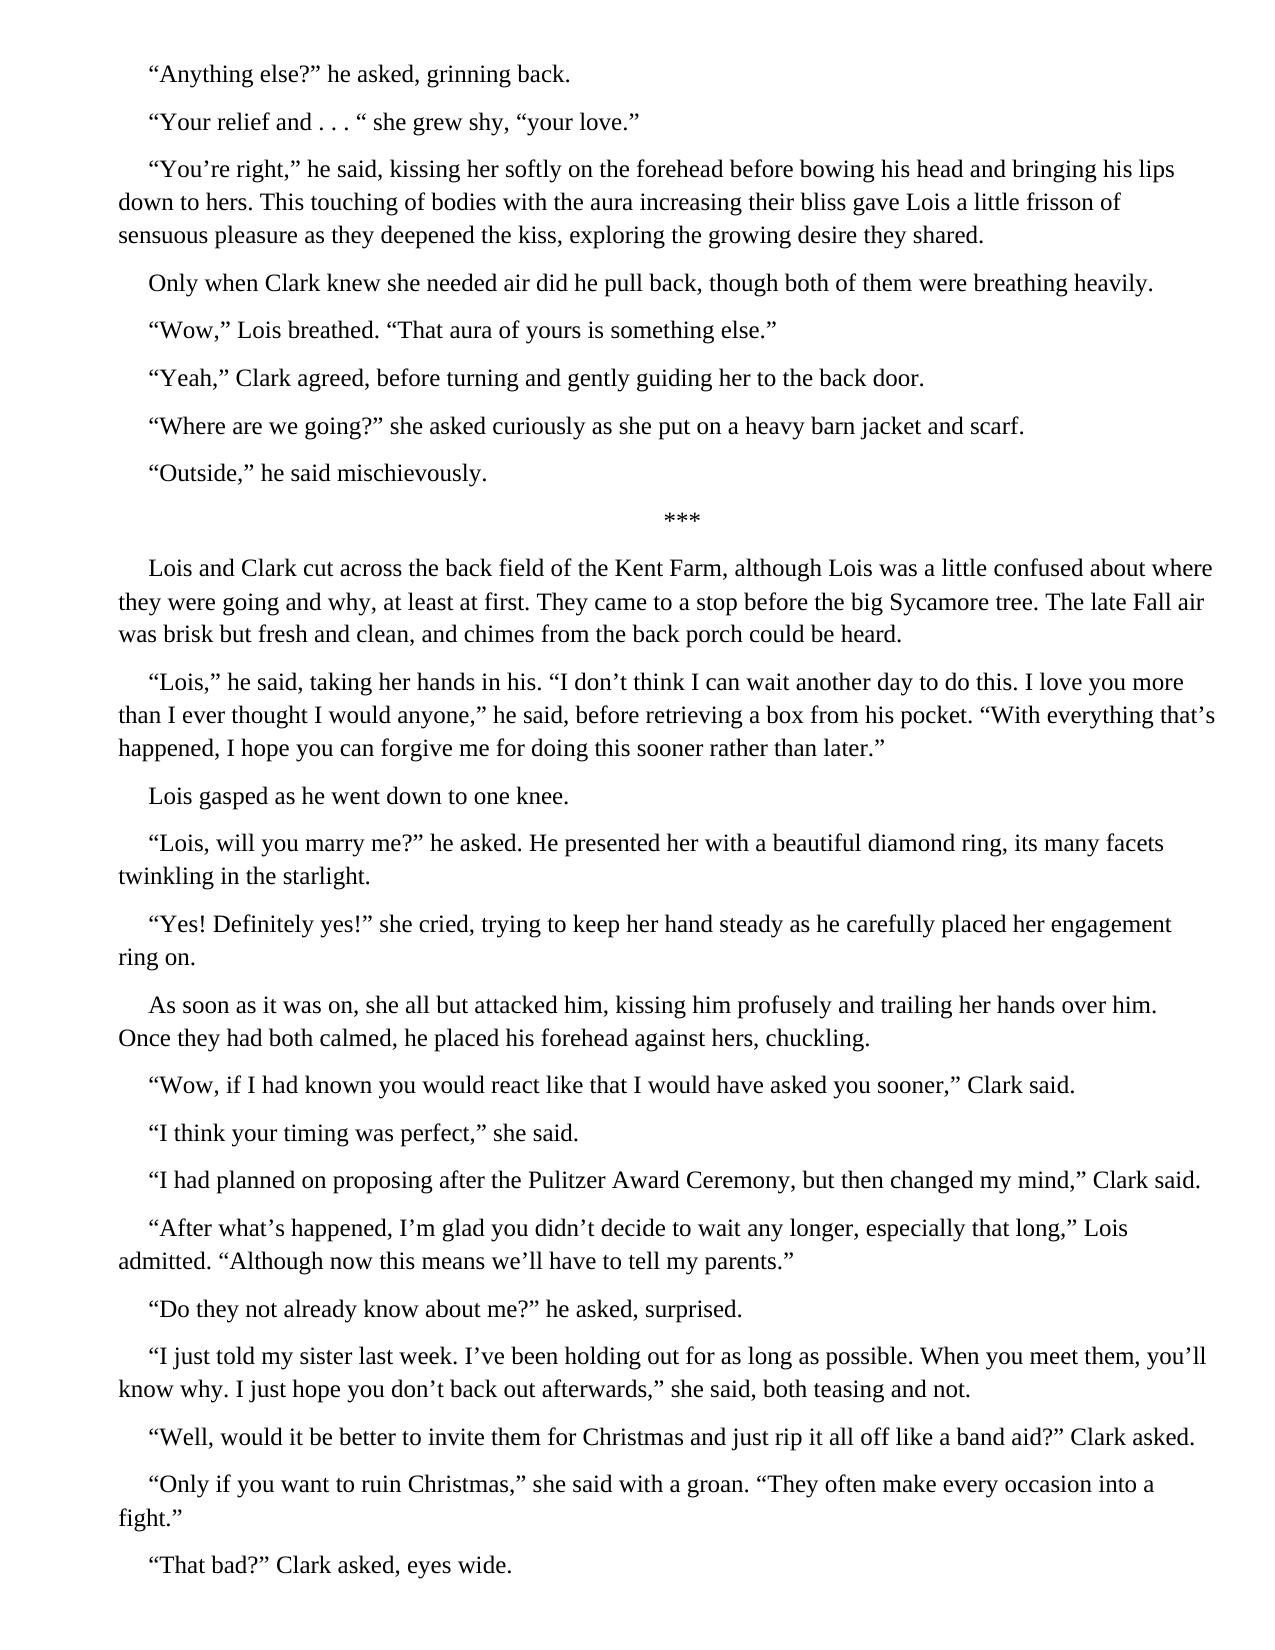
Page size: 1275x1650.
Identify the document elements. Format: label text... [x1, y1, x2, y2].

text “Lois,” he said, taking her hands in his. “I don’t think I can wait another day to do this. I love you more than I ever thought I would anyone,” he said, before retrieving a box from his pocket. “With everything that’s happened, I hope you can forgive me for doing this sooner rather than later.” [118, 667, 1216, 762]
text “Well, would it be better to invite them for Christmas and just rip it all off like a band aid?” Clark asked. [118, 1422, 1216, 1451]
text “Your relief and . . . “ she grew shy, “your love.” [118, 107, 1216, 135]
text “That bad?” Clark asked, eyes wide. [118, 1550, 1216, 1579]
text “Anything else?” he asked, grinning back. [118, 59, 1216, 88]
text “Do they not already know about me?” he asked, surprised. [118, 1294, 1216, 1322]
text Only when Clark knew she needed air did he pull back, though both of them were breathing heavily. [118, 268, 1216, 297]
text “I had planned on proposing after the Pulitzer Award Ceremony, but then changed my mind,” Clark said. [118, 1166, 1216, 1194]
text *** [118, 506, 1216, 535]
text “I think your timing was perfect,” she said. [118, 1118, 1216, 1147]
text “You’re right,” he said, kissing her softly on the forehead before bowing his head and bringing his lips down to hers. This touching of bodies with the aura increasing their bliss gave Lois a little frisson of sensuous pleasure as they deepened the kiss, exploring the growing desire they shared. [118, 154, 1216, 249]
text “Wow,” Lois breathed. “That aura of yours is something else.” [118, 316, 1216, 344]
text “Wow, if I had known you would react like that I would have asked you sooner,” Clark said. [118, 1070, 1216, 1099]
text “Outside,” he said mischievously. [118, 458, 1216, 487]
text “After what’s happened, I’m glad you didn’t decide to wait any longer, especially that long,” Lois admitted. “Although now this means we’ll have to tell my parents.” [118, 1213, 1216, 1275]
text “Where are we going?” she asked curiously as she put on a heavy barn jacket and scarf. [118, 411, 1216, 439]
text “I just told my sister last week. I’ve been holding out for as long as possible. When you meet them, you’ll know why. I just hope you don’t back out afterwards,” she said, both teasing and not. [118, 1341, 1216, 1403]
text “Lois, will you marry me?” he asked. He presented her with a beautiful diamond ring, its many facets twinkling in the starlight. [118, 828, 1216, 890]
text “Yes! Definitely yes!” she cried, trying to keep her hand steady as he carefully placed her engagement ring on. [118, 909, 1216, 971]
text “Yeah,” Clark agreed, before turning and gently guiding her to the back door. [118, 363, 1216, 392]
text “Only if you want to ruin Christmas,” she said with a groan. “They often make every occasion into a fight.” [118, 1469, 1216, 1531]
text Lois gasped as he went down to one knee. [118, 781, 1216, 809]
text As soon as it was on, she all but attacked him, kissing him profusely and trailing her hands over him. Once they had both calmed, he placed his forehead against hers, chuckling. [118, 990, 1216, 1051]
text Lois and Clark cut across the back field of the Kent Farm, although Lois was a little confused about where they were going and why, at least at first. They came to a stop before the big Sycamore tree. The late Fall air was brisk but fresh and clean, and chimes from the back porch could be heard. [118, 553, 1216, 648]
